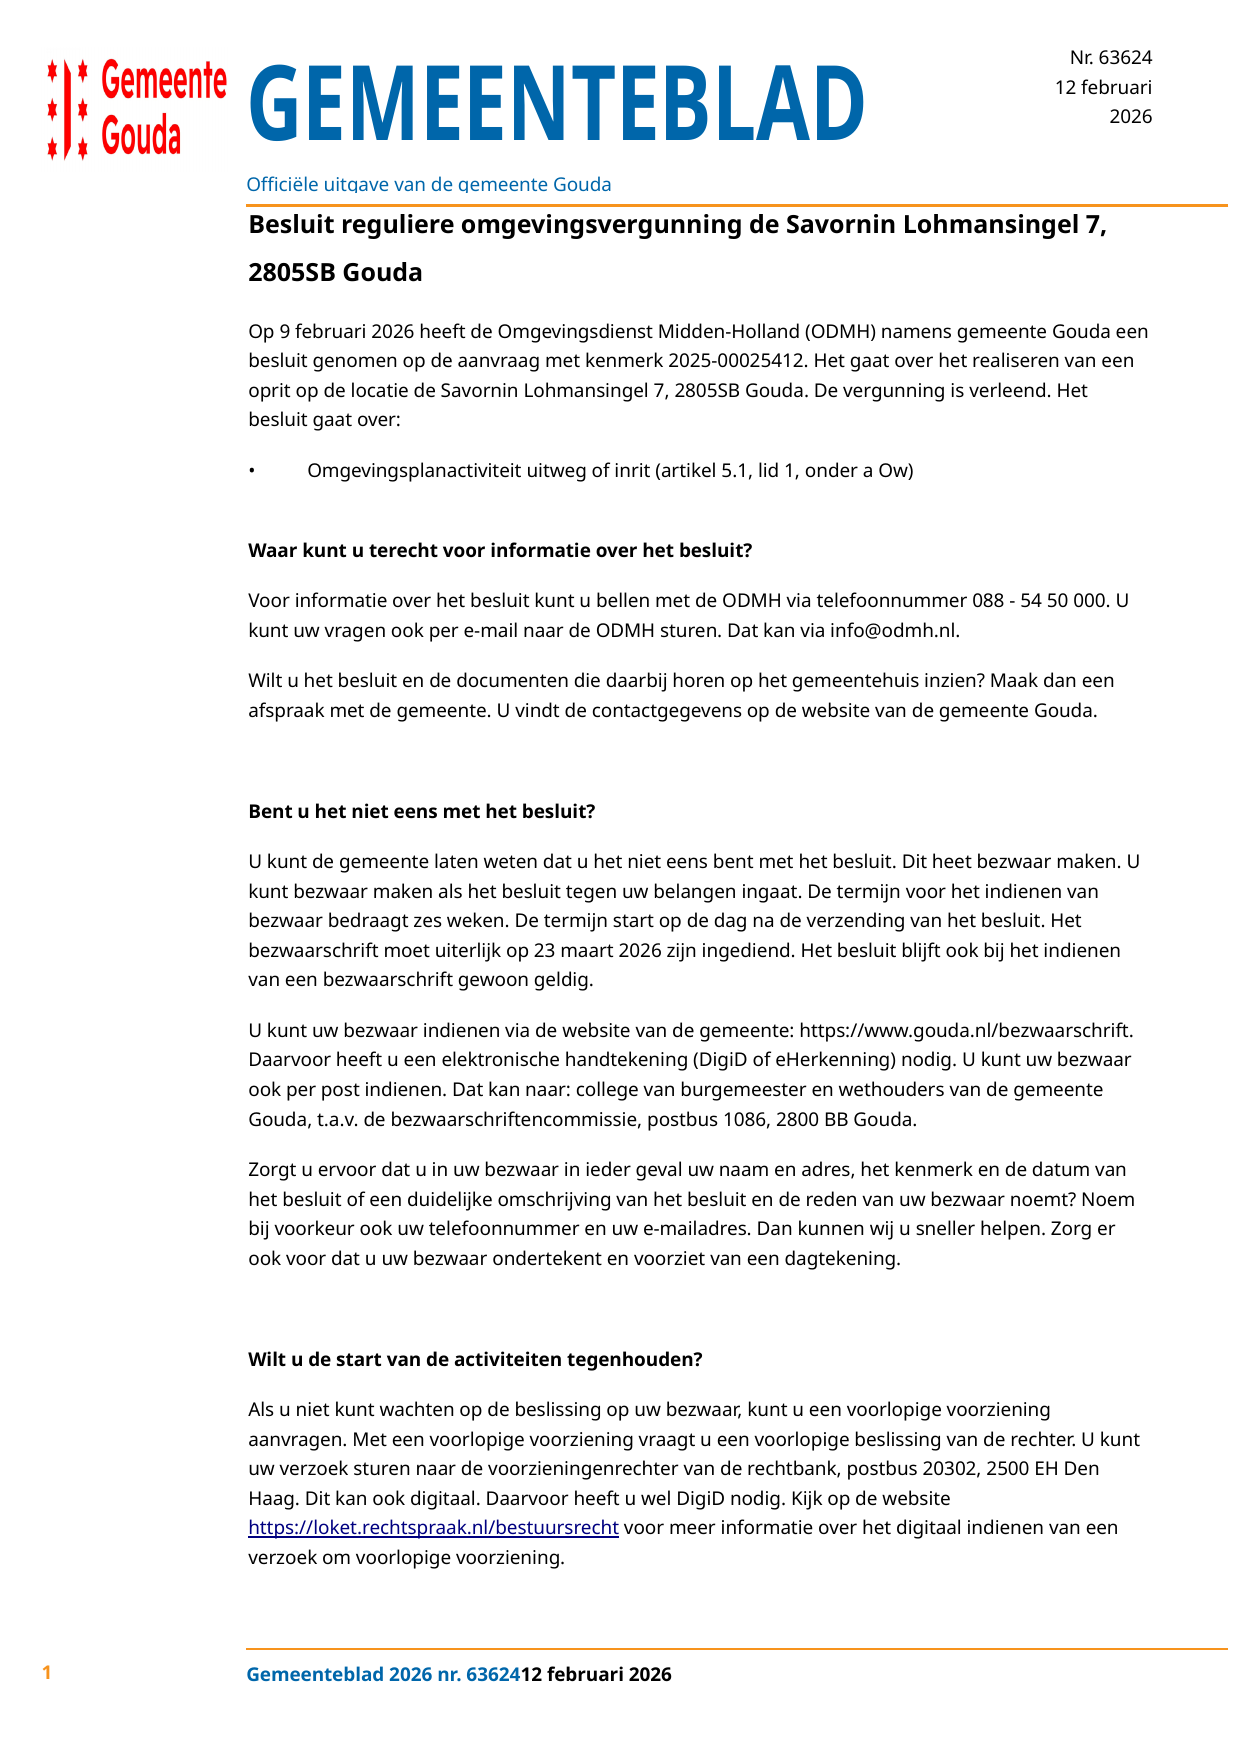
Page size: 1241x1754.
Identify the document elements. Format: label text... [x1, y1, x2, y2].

text U kunt de gemeente laten weten dat u het niet eens bent met het besluit. Dit heet bezwaar maken. U kunt bezwaar maken als het besluit tegen uw belangen ingaat. De termijn voor het indienen van bezwaar bedraagt zes weken. De termijn start op de dag na de verzending van het besluit. Het bezwaarschrift moet uiterlijk op 23 maart 2026 zijn ingediend. Het besluit blijft ook bij het indienen van een bezwaarschrift gewoon geldig. [248, 848, 1152, 992]
text U kunt uw bezwaar indienen via de website van de gemeente: https://www.gouda.nl/bezwaarschrift. Daarvoor heeft u een elektronische handtekening (DigiD of eHerkenning) nodig. U kunt uw bezwaar ook per post indienen. Dat kan naar: college van burgemeester en wethouders van de gemeente Gouda, t.a.v. de bezwaarschriftencommissie, postbus 1086, 2800 BB Gouda. [248, 1017, 1152, 1132]
list Omgevingsplanactiviteit uitweg of inrit (artikel 5.1, lid 1, onder a Ow) [248, 457, 1152, 483]
text Op 9 februari 2026 heeft de Omgevingsdienst Midden-Holland (ODMH) namens gemeente Gouda een besluit genomen op de aanvraag met kenmerk 2025-00025412. Het gaat over het realiseren van een oprit op de locatie de Savornin Lohmansingel 7, 2805SB Gouda. De vergunning is verleend. Het besluit gaat over: [248, 318, 1152, 432]
text Zorgt u ervoor dat u in uw bezwaar in ieder geval uw naam en adres, het kenmerk en de datum van het besluit of een duidelijke omschrijving van het besluit en de reden van uw bezwaar noemt? Noem bij voorkeur ook uw telefoonnummer en uw e-mailadres. Dan kunnen wij u sneller helpen. Zorg er ook voor dat u uw bezwaar ondertekent en voorziet van een dagtekening. [248, 1156, 1152, 1271]
text Waar kunt u terecht voor informatie over het besluit? [248, 537, 1152, 563]
text Als u niet kunt wachten op de beslissing op uw bezwaar, kunt u een voorlopige voorziening aanvragen. Met een voorlopige voorziening vraagt u een voorlopige beslissing van de rechter. U kunt uw verzoek sturen naar de voorzieningenrechter van de rechtbank, postbus 20302, 2500 EH Den Haag. Dit kan ook digitaal. Daarvoor heeft u wel DigiD nodig. Kijk op de website https://loket.rechtspraak.nl/bestuursrecht voor meer informatie over het digitaal indienen van een verzoek om voorlopige voorziening. [248, 1396, 1152, 1570]
text Wilt u de start van de activiteiten tegenhouden? [248, 1346, 1152, 1372]
text Wilt u het besluit en de documenten die daarbij horen op het gemeentehuis inzien? Maak dan een afspraak met de gemeente. U vindt de contactgegevens op de website van de gemeente Gouda. [248, 667, 1152, 723]
text Bent u het niet eens met het besluit? [248, 798, 1152, 824]
text Besluit reguliere omgevingsvergunning de Savornin Lohmansingel 7, 2805SB Gouda [248, 207, 1152, 288]
text Voor informatie over het besluit kunt u bellen met de ODMH via telefoonnummer 088 - 54 50 000. U kunt uw vragen ook per e-mail naar de ODMH sturen. Dat kan via info@odmh.nl. [248, 587, 1152, 643]
picture [41, 47, 231, 172]
